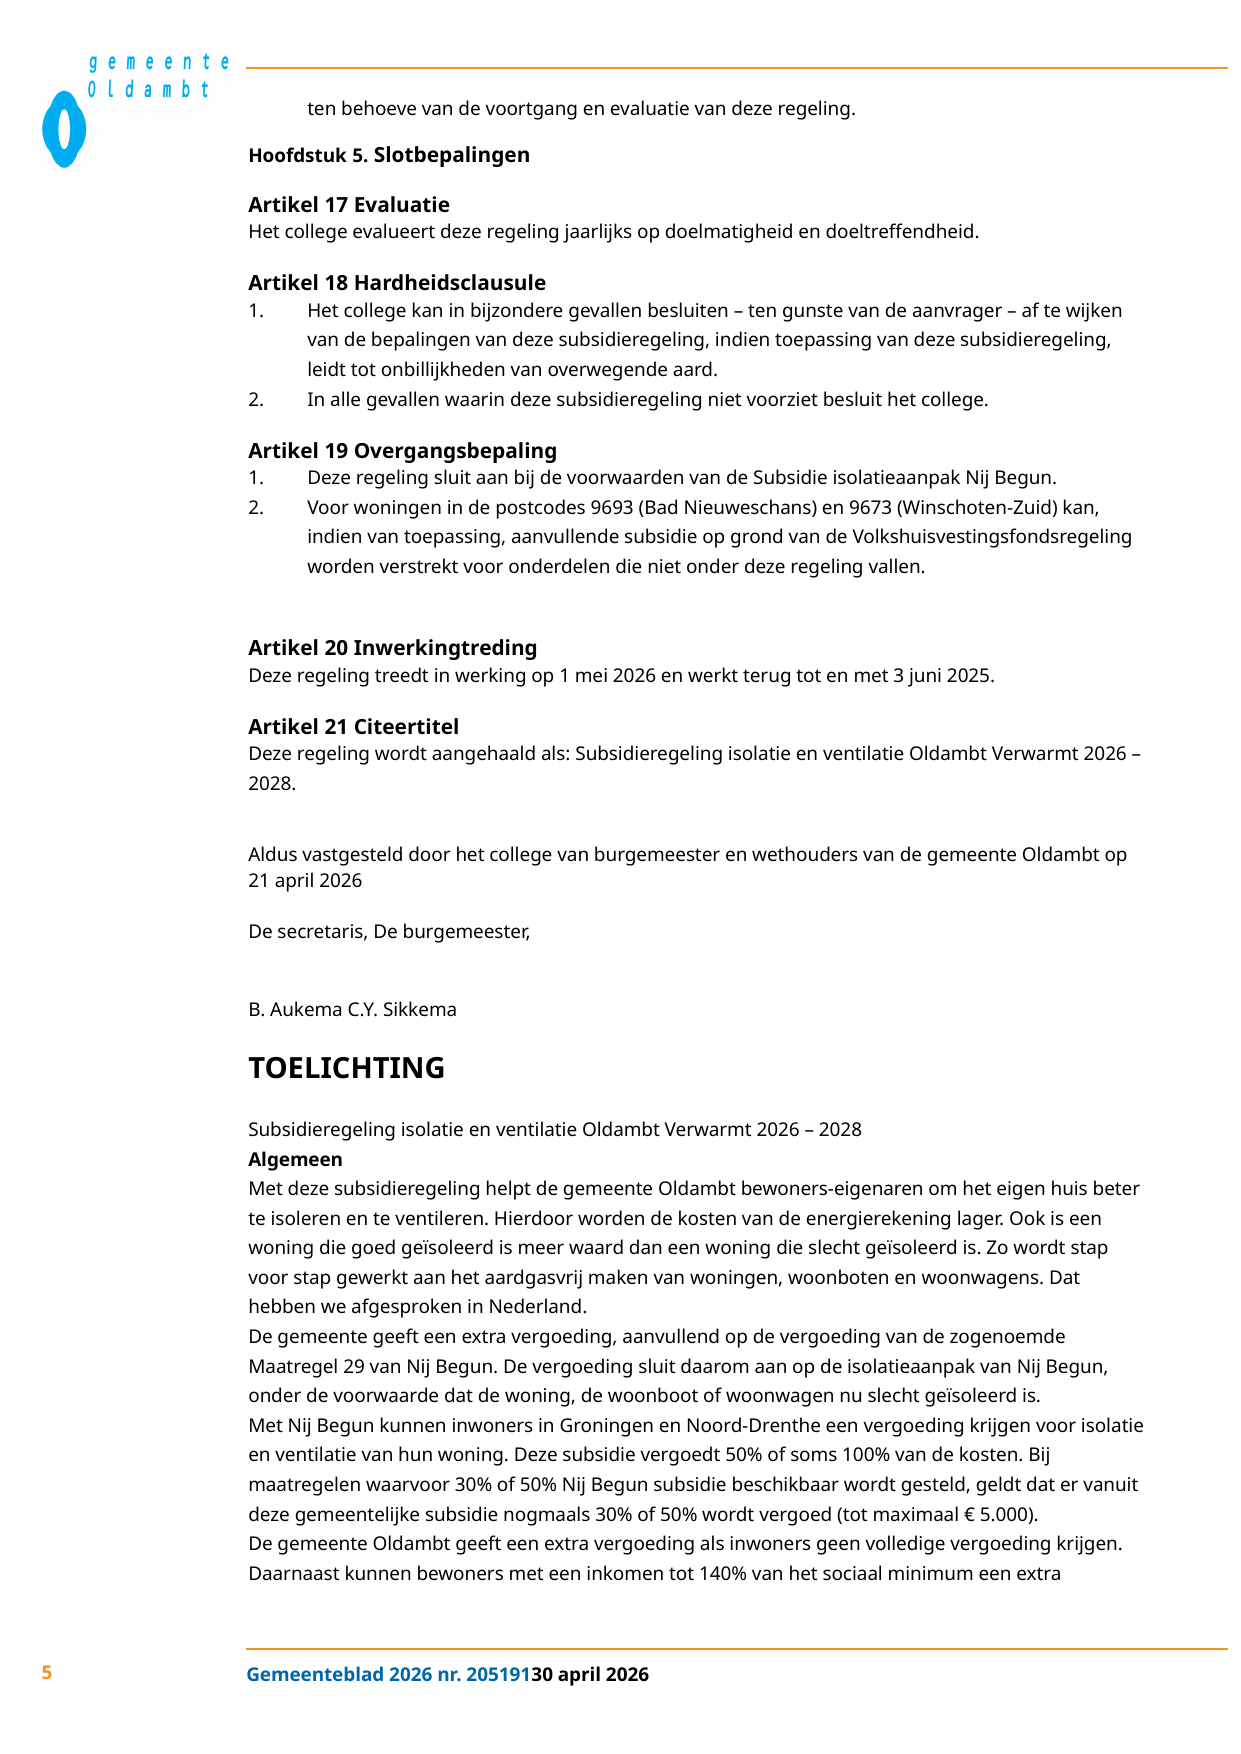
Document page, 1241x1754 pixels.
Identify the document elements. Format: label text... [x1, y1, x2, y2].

text Met deze subsidieregeling helpt de gemeente Oldambt bewoners-eigenaren om het eigen huis beter te isoleren en te ventileren. Hierdoor worden de kosten van de energierekening lager. Ook is een woning die goed geïsoleerd is meer waard dan een woning die slecht geïsoleerd is. Zo wordt stap voor stap gewerkt aan het aardgasvrij maken van woningen, woonboten en woonwagens. Dat hebben we afgesproken in Nederland. [248, 1175, 1152, 1319]
list ten behoeve van de voortgang en evaluatie van deze regeling. [248, 95, 1152, 121]
text Deze regeling wordt aangehaald als: Subsidieregeling isolatie en ventilatie Oldambt Verwarmt 2026 – 2028. [248, 741, 1152, 796]
list Het college kan in bijzondere gevallen besluiten – ten gunste van de aanvrager – af te wijken van de bepalingen van deze subsidieregeling, indien toepassing van deze subsidieregeling, leidt tot onbillijkheden van overwegende aard. [248, 297, 1152, 382]
list Deze regeling sluit aan bij de voorwaarden van de Subsidie isolatieaanpak Nij Begun. [248, 464, 1152, 490]
text Deze regeling treedt in werking op 1 mei 2026 en werkt terug tot en met 3 juni 2025. [248, 662, 1152, 687]
text Artikel 20 Inwerkingtreding [248, 633, 1152, 662]
text De gemeente geeft een extra vergoeding, aanvullend op de vergoeding van de zogenoemde Maatregel 29 van Nij Begun. De vergoeding sluit daarom aan op de isolatieaanpak van Nij Begun, onder de voorwaarde dat de woning, de woonboot of woonwagen nu slecht geïsoleerd is. [248, 1323, 1152, 1408]
text Algemeen [248, 1146, 1152, 1172]
text TOELICHTING [248, 1047, 1152, 1087]
text De gemeente Oldambt geeft een extra vergoeding als inwoners geen volledige vergoeding krijgen. Daarnaast kunnen bewoners met een inkomen tot 140% van het sociaal minimum een extra [248, 1530, 1152, 1586]
text Artikel 21 Citeertitel [248, 712, 1152, 741]
text De secretaris, De burgemeester, [248, 919, 1152, 944]
text Artikel 17 Evaluatie [248, 190, 1152, 218]
text Hoofdstuk 5. Slotbepalingen [248, 140, 1152, 169]
text Met Nij Begun kunnen inwoners in Groningen en Noord-Drenthe een vergoeding krijgen voor isolatie en ventilatie van hun woning. Deze subsidie vergoedt 50% of soms 100% van de kosten. Bij maatregelen waarvoor 30% of 50% Nij Begun subsidie beschikbaar wordt gesteld, geldt dat er vanuit deze gemeentelijke subsidie nogmaals 30% of 50% wordt vergoed (tot maximaal € 5.000). [248, 1412, 1152, 1527]
text Aldus vastgesteld door het college van burgemeester en wethouders van de gemeente Oldambt op 21 april 2026 [248, 842, 1152, 893]
picture [41, 47, 231, 172]
text B. Aukema C.Y. Sikkema [248, 996, 1152, 1022]
text Artikel 18 Hardheidsclausule [248, 268, 1152, 297]
text Het college evalueert deze regeling jaarlijks op doelmatigheid en doeltreffendheid. [248, 218, 1152, 244]
list In alle gevallen waarin deze subsidieregeling niet voorziet besluit het college. [248, 386, 1152, 411]
text Subsidieregeling isolatie en ventilatie Oldambt Verwarmt 2026 – 2028 [248, 1116, 1152, 1142]
list Voor woningen in de postcodes 9693 (Bad Nieuweschans) en 9673 (Winschoten-Zuid) kan, indien van toepassing, aanvullende subsidie op grond van de Volkshuisvestingsfondsregeling worden verstrekt voor onderdelen die niet onder deze regeling vallen. [248, 494, 1152, 579]
text Artikel 19 Overgangsbepaling [248, 436, 1152, 464]
